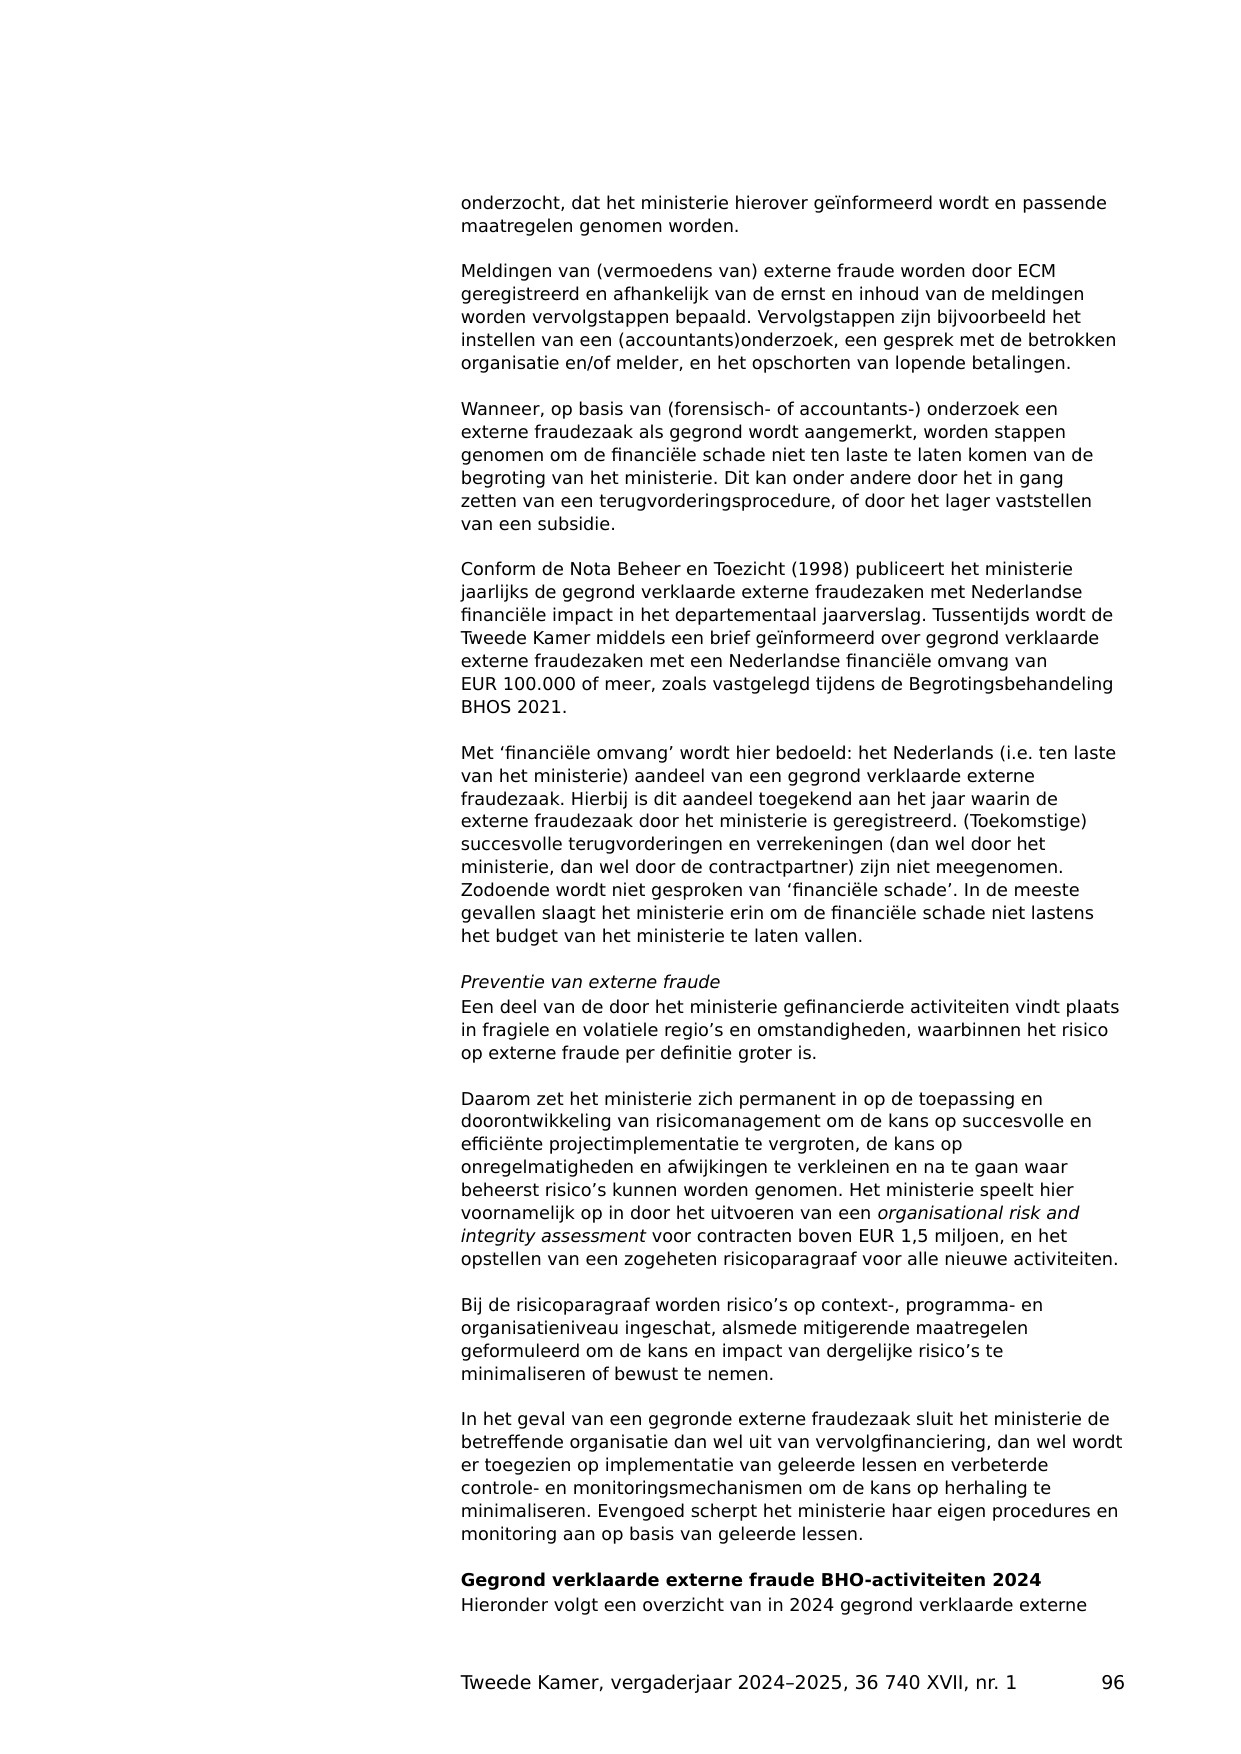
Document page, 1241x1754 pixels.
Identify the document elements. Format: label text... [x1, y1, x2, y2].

text Daarom zet het ministerie zich permanent in op de toepassing en doorontwikkeling van risicomanagement om de kans op succesvolle en efficiënte projectimplementatie te vergroten, de kans op onregelmatigheden en afwijkingen te verkleinen en na te gaan waar beheerst risico’s kunnen worden genomen. Het ministerie speelt hier voornamelijk op in door het uitvoeren van een organisational risk and integrity assessment voor contracten boven EUR 1,5 miljoen, en het opstellen van een zogeheten risicoparagraaf voor alle nieuwe activiteiten. [461, 1087, 1125, 1270]
text Bij de risicoparagraaf worden risico’s op context-, programma- en organisatieniveau ingeschat, alsmede mitigerende maatregelen geformuleerd om de kans en impact van dergelijke risico’s te minimaliseren of bewust te nemen. [461, 1293, 1125, 1384]
text Met ‘financiële omvang’ wordt hier bedoeld: het Nederlands (i.e. ten laste van het ministerie) aandeel van een gegrond verklaarde externe fraudezaak. Hierbij is dit aandeel toegekend aan het jaar waarin de externe fraudezaak door het ministerie is geregistreerd. (Toekomstige) succesvolle terugvorderingen en verrekeningen (dan wel door het ministerie, dan wel door de contractpartner) zijn niet meegenomen. Zodoende wordt niet gesproken van ‘financiële schade’. In de meeste gevallen slaagt het ministerie erin om de financiële schade niet lastens het budget van het ministerie te laten vallen. [461, 741, 1125, 947]
text In het geval van een gegronde externe fraudezaak sluit het ministerie de betreffende organisatie dan wel uit van vervolgfinanciering, dan wel wordt er toegezien op implementatie van geleerde lessen en verbeterde controle- en monitoringsmechanismen om de kans op herhaling te minimaliseren. Evengoed scherpt het ministerie haar eigen procedures en monitoring aan op basis van geleerde lessen. [461, 1407, 1125, 1545]
text Conform de Nota Beheer en Toezicht (1998) publiceert het ministerie jaarlijks de gegrond verklaarde externe fraudezaken met Nederlandse financiële impact in het departementaal jaarverslag. Tussentijds wordt de Tweede Kamer middels een brief geïnformeerd over gegrond verklaarde externe fraudezaken met een Nederlandse financiële omvang van EUR 100.000 of meer, zoals vastgelegd tijdens de Begrotingsbehandeling BHOS 2021. [461, 557, 1125, 718]
text Preventie van externe fraude [461, 970, 1125, 993]
text Meldingen van (vermoedens van) externe fraude worden door ECM geregistreerd en afhankelijk van de ernst en inhoud van de meldingen worden vervolgstappen bepaald. Vervolgstappen zijn bijvoorbeeld het instellen van een (accountants)onderzoek, een gesprek met de betrokken organisatie en/of melder, en het opschorten van lopende betalingen. [461, 259, 1125, 374]
text Gegrond verklaarde externe fraude BHO-activiteiten 2024 [461, 1568, 1125, 1591]
text onderzocht, dat het ministerie hierover geïnformeerd wordt en passende maatregelen genomen worden. [461, 191, 1125, 237]
text Hieronder volgt een overzicht van in 2024 gegrond verklaarde externe [461, 1593, 1125, 1616]
text Een deel van de door het ministerie gefinancierde activiteiten vindt plaats in fragiele en volatiele regio’s en omstandigheden, waarbinnen het risico op externe fraude per definitie groter is. [461, 995, 1125, 1064]
text Wanneer, op basis van (forensisch- of accountants-) onderzoek een externe fraudezaak als gegrond wordt aangemerkt, worden stappen genomen om de financiële schade niet ten laste te laten komen van de begroting van het ministerie. Dit kan onder andere door het in gang zetten van een terugvorderingsprocedure, of door het lager vaststellen van een subsidie. [461, 397, 1125, 534]
